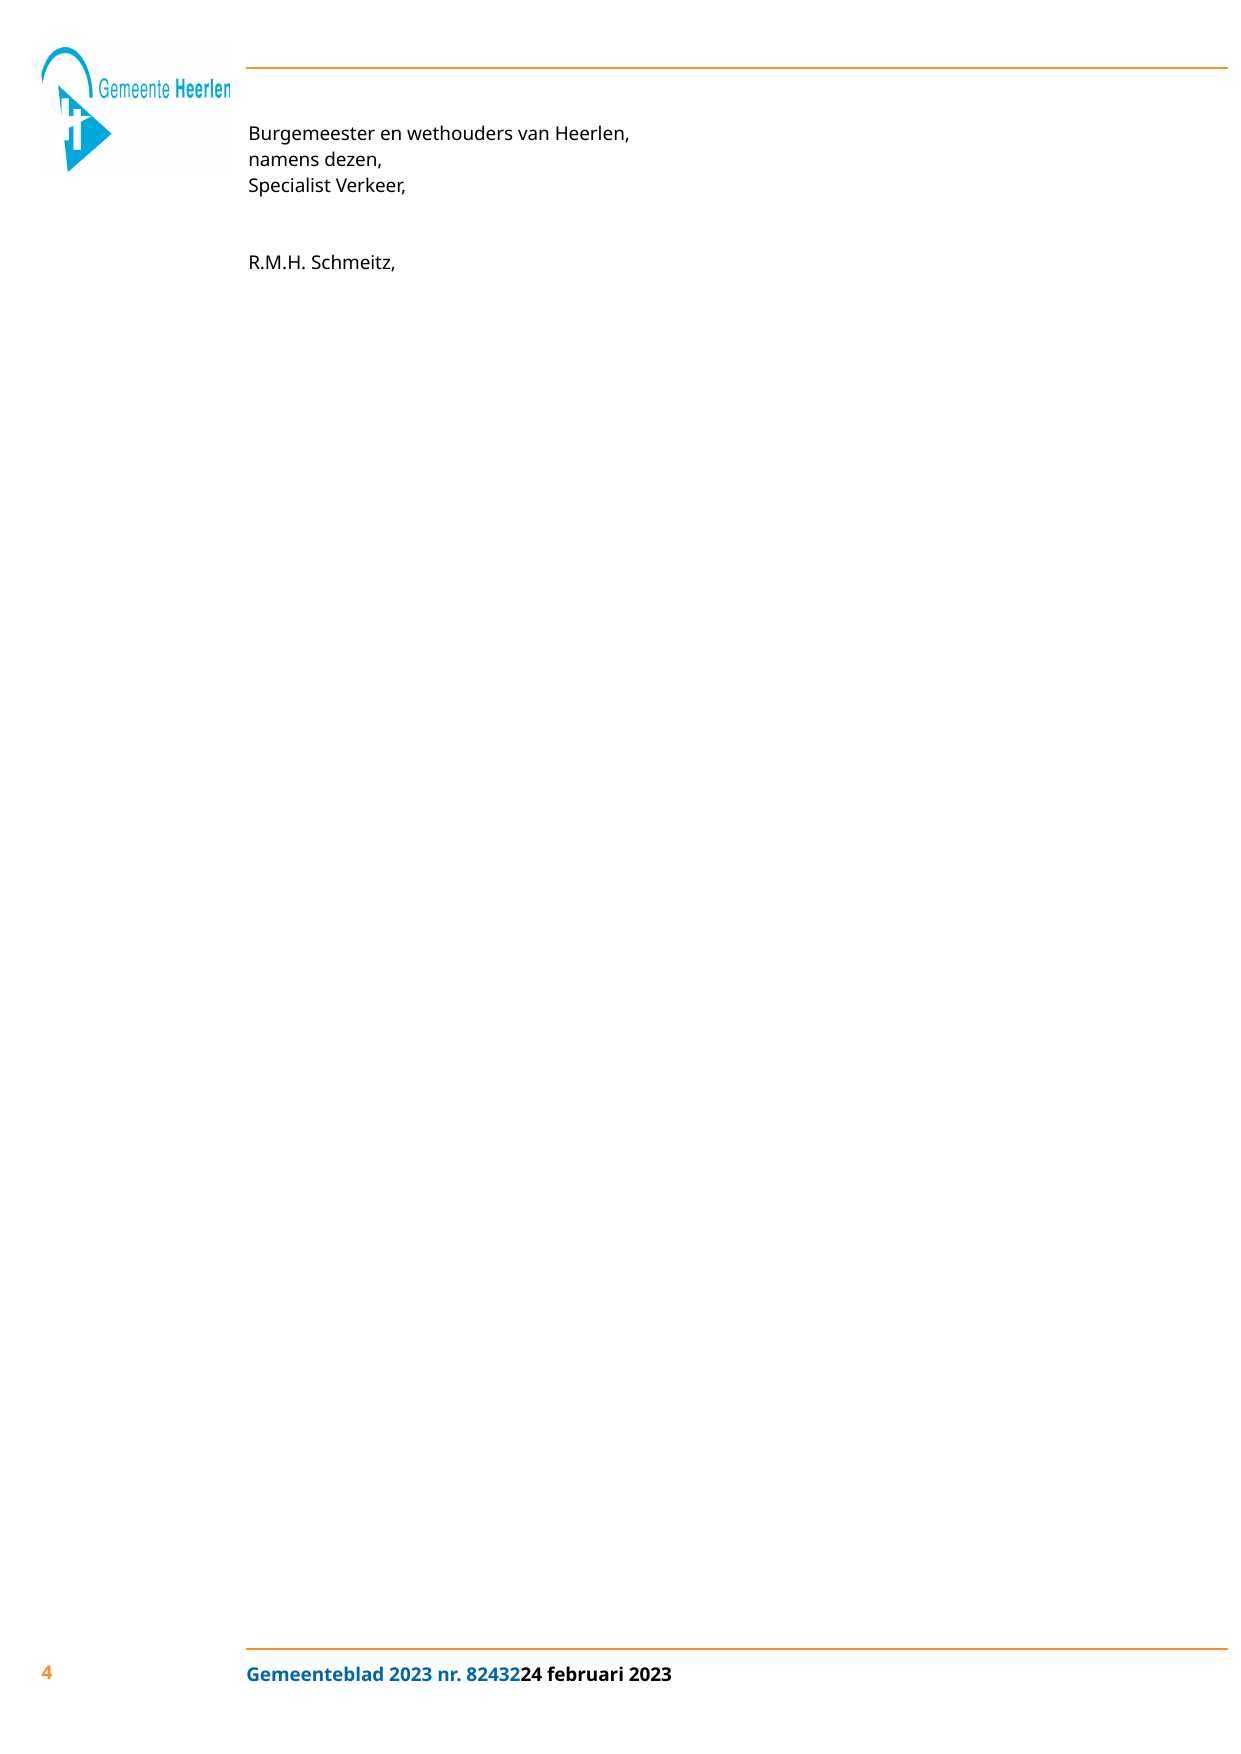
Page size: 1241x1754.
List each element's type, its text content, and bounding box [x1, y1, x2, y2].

text Specialist Verkeer, [248, 172, 1152, 198]
text R.M.H. Schmeitz, [248, 249, 1152, 275]
picture [41, 47, 231, 172]
picture [41, 47, 59, 70]
text Burgemeester en wethouders van Heerlen, [248, 121, 1152, 146]
text namens dezen, [248, 146, 1152, 172]
